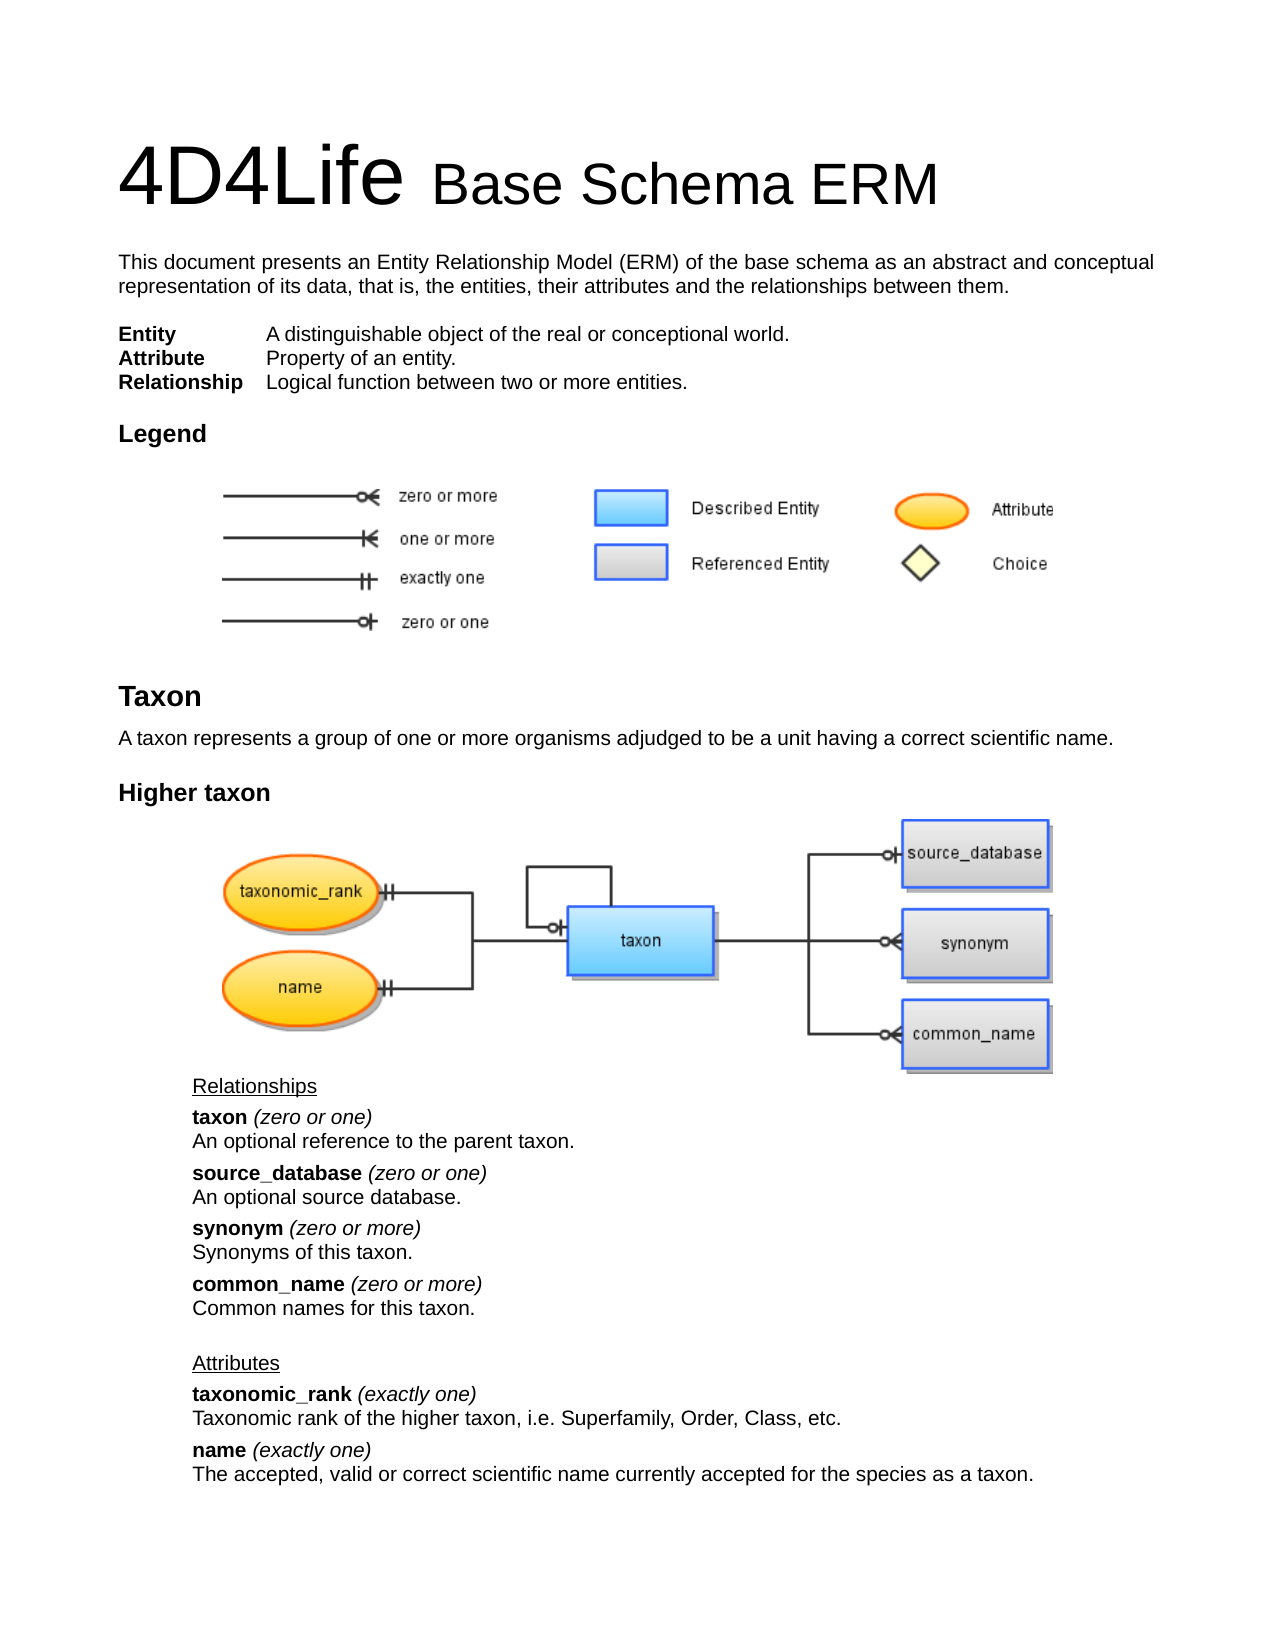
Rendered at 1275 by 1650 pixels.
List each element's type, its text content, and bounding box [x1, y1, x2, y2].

subtitle Legend [118, 419, 1157, 447]
text A taxon represents a group of one or more organisms adjudged to be a unit having a correct scientific name. [118, 725, 1157, 749]
text This document presents an Entity Relationship Model (ERM) of the base schema as an abstract and conceptual representation of its data, that is, the entities, their attributes and the relationships between them. [118, 250, 1157, 298]
text 4D4Life Base Schema ERM [118, 118, 1157, 223]
subtitle Taxon [118, 679, 1157, 713]
text Attribute Property of an entity. [118, 346, 1157, 370]
text Relationships [192, 1074, 1157, 1098]
text Taxonomic rank of the higher taxon, i.e. Superfamily, Order, Class, etc. [192, 1406, 1157, 1430]
text An optional reference to the parent taxon. [192, 1129, 1157, 1153]
picture [222, 819, 1053, 1074]
text Entity A distinguishable object of the real or conceptional world. [118, 322, 1157, 346]
text Attributes [192, 1351, 1157, 1375]
text The accepted, valid or correct scientific name currently accepted for the species as a taxon. [192, 1462, 1157, 1486]
text taxonomic_rank (exactly one) [192, 1382, 1157, 1406]
text An optional source database. [192, 1184, 1157, 1208]
text name (exactly one) [192, 1438, 1157, 1462]
picture [222, 489, 1053, 631]
text Common names for this taxon. [192, 1295, 1157, 1319]
text synonym (zero or more) [192, 1216, 1157, 1240]
text Higher taxon [118, 778, 1157, 807]
text taxon (zero or one) [192, 1105, 1157, 1129]
text Relationship Logical function between two or more entities. [118, 370, 1157, 394]
text source_database (zero or one) [192, 1161, 1157, 1184]
text Synonyms of this taxon. [192, 1240, 1157, 1264]
text common_name (zero or more) [192, 1271, 1157, 1295]
